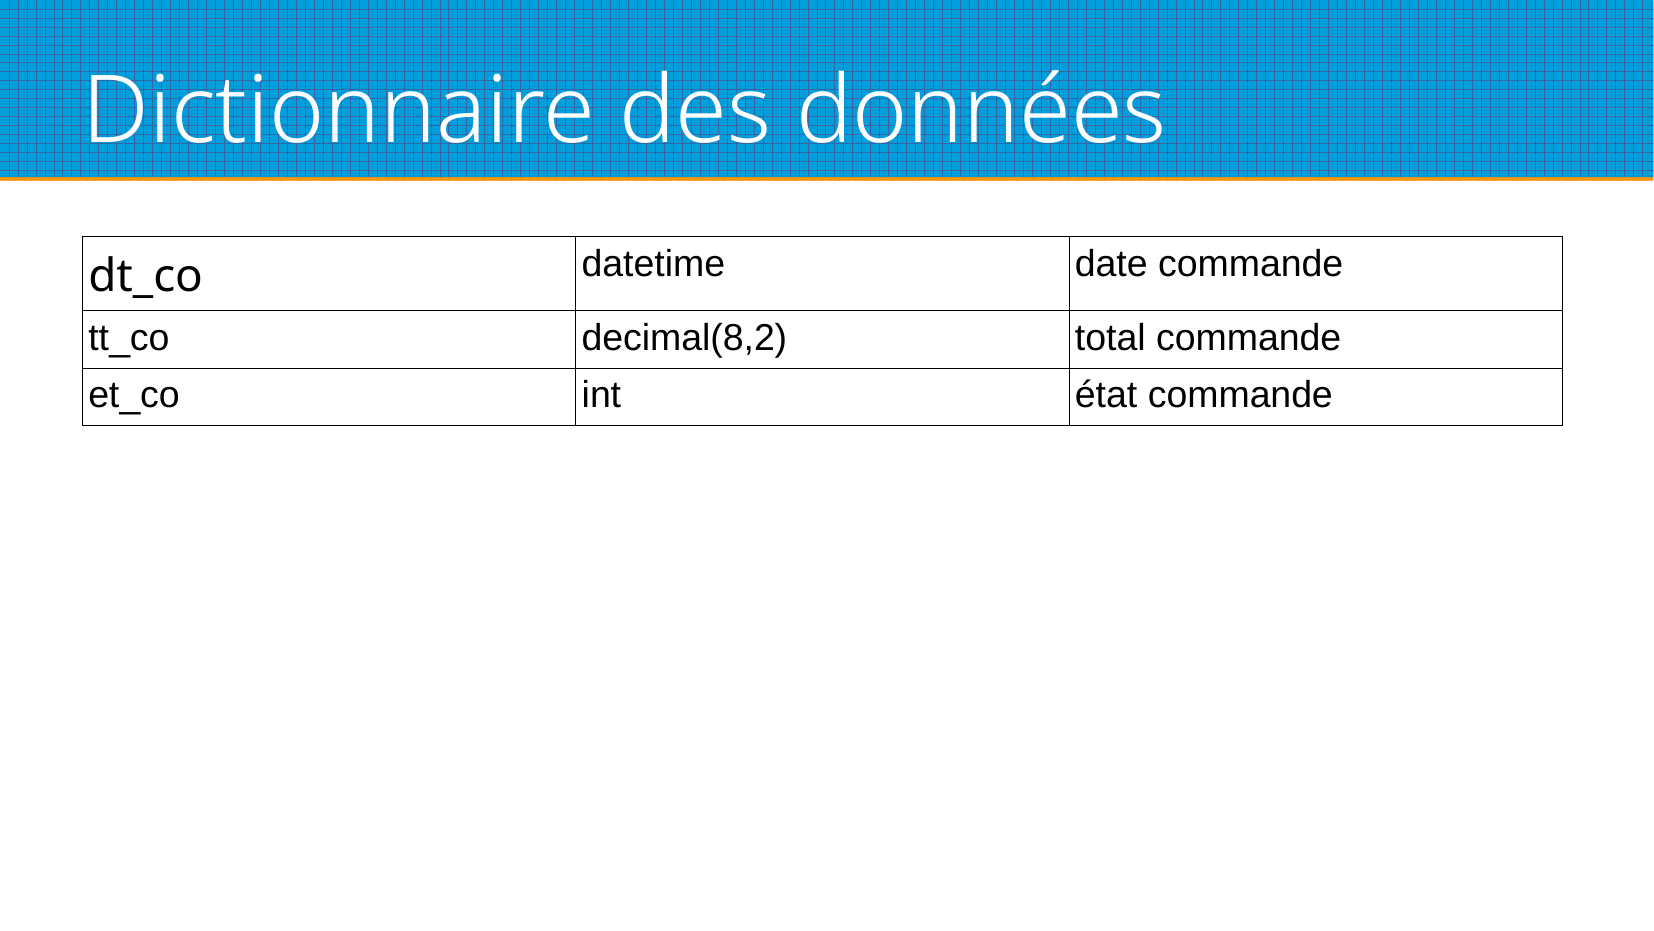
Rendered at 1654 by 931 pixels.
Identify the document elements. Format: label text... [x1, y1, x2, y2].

table_header dt_co [83, 237, 575, 310]
table_cell état commande [1070, 369, 1562, 425]
table_cell total commande [1070, 311, 1562, 368]
table_cell int [576, 369, 1069, 425]
table_header datetime [576, 237, 1069, 310]
table_cell tt_co [83, 311, 575, 368]
table_header date commande [1070, 237, 1562, 310]
table_cell decimal(8,2) [576, 311, 1069, 368]
title Dictionnaire des données [82, 14, 1571, 171]
table_cell et_co [83, 369, 575, 425]
